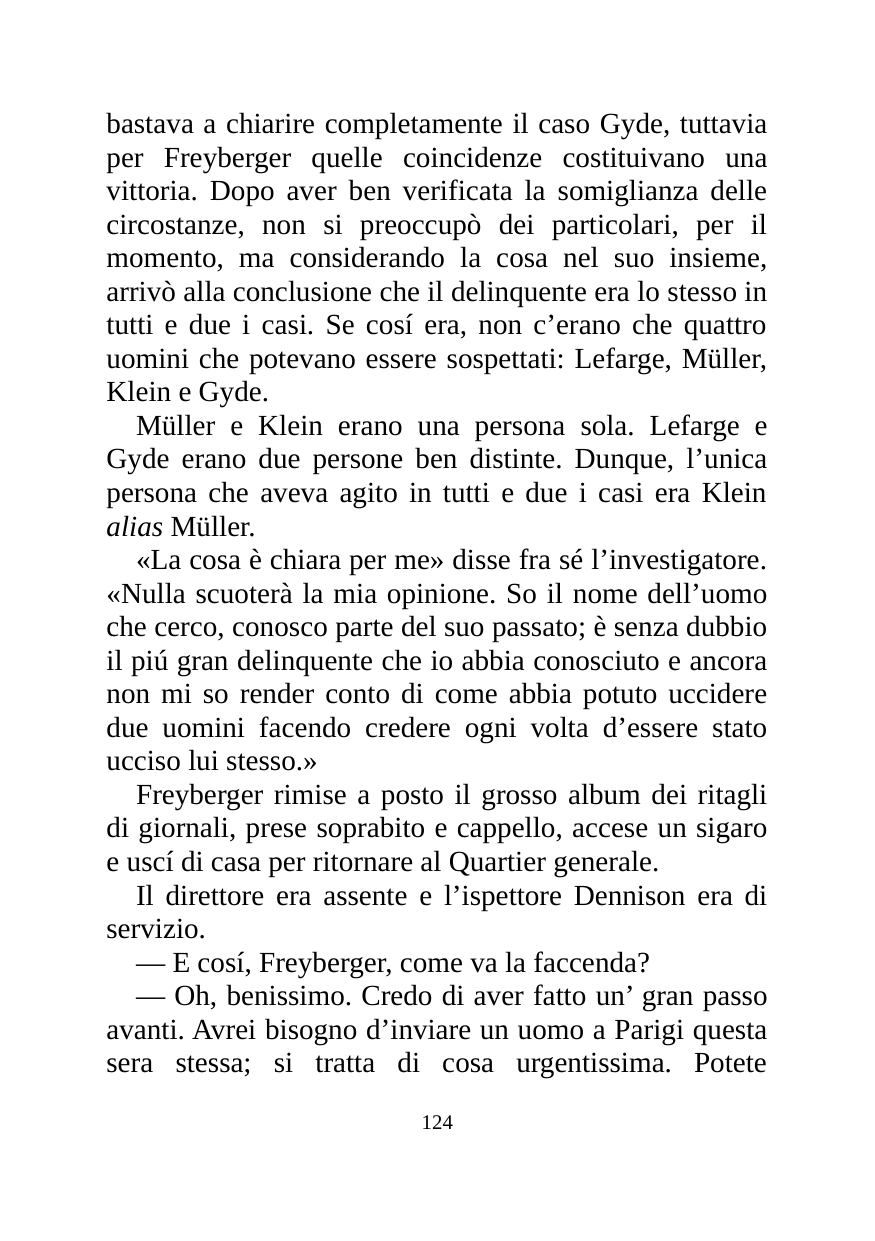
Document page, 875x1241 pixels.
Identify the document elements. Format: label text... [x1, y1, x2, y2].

text bastava a chiarire completamente il caso Gyde, tuttavia per Freyberger quelle coincidenze costituivano una vittoria. Dopo aver ben verificata la somiglianza delle circostanze, non si preoccupò dei particolari, per il momento, ma considerando la cosa nel suo insieme, arrivò alla conclusione che il delinquente era lo stesso in tutti e due i casi. Se cosí era, non c’erano che quattro uomini che potevano essere sospettati: Lefarge, Müller, Klein e Gyde. [106, 106, 768, 408]
text «La cosa è chiara per me» disse fra sé l’investigatore. «Nulla scuoterà la mia opinione. So il nome dell’uomo che cerco, conosco parte del suo passato; è senza dubbio il piú gran delinquente che io abbia conosciuto e ancora non mi so render conto di come abbia potuto uccidere due uomini facendo credere ogni volta d’essere stato ucciso lui stesso.» [106, 542, 768, 777]
text — Oh, benissimo. Credo di aver fatto un’ gran passo avanti. Avrei bisogno d’inviare un uomo a Parigi questa sera stessa; si tratta di cosa urgentissima. Potete [106, 978, 768, 1079]
text — E cosí, Freyberger, come va la faccenda? [106, 945, 768, 978]
text Müller e Klein erano una persona sola. Lefarge e Gyde erano due persone ben distinte. Dunque, l’unica persona che aveva agito in tutti e due i casi era Klein alias Müller. [106, 408, 768, 542]
text Il direttore era assente e l’ispettore Dennison era di servizio. [106, 878, 768, 945]
text Freyberger rimise a posto il grosso album dei ritagli di giornali, prese soprabito e cappello, accese un sigaro e uscí di casa per ritornare al Quartier generale. [106, 777, 768, 878]
